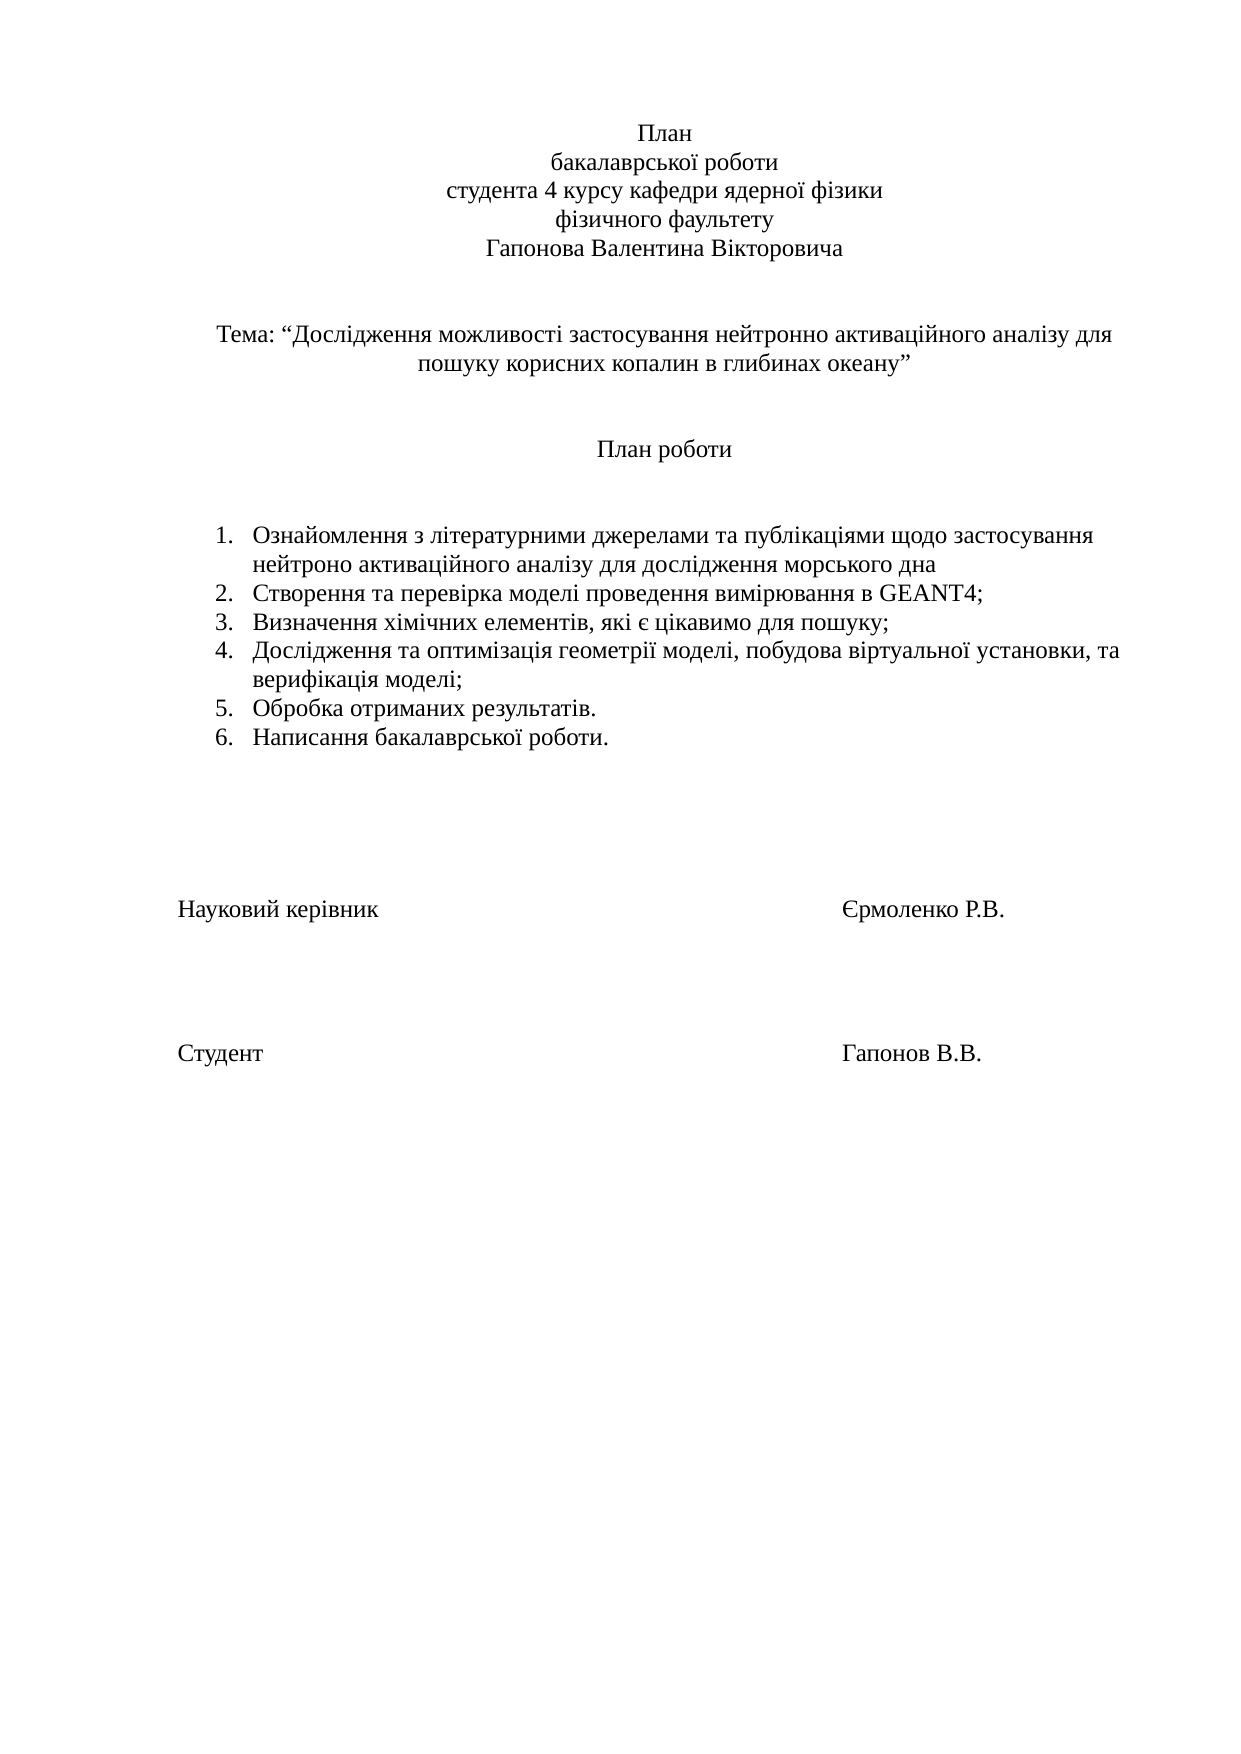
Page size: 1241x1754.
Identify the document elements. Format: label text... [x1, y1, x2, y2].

text План [177, 118, 1152, 147]
text Науковий керівник Єрмоленко Р.В. [177, 894, 1152, 923]
text План роботи [177, 434, 1152, 463]
text Студент Гапонов В.В. [177, 1038, 1152, 1067]
text фізичного фаультету [177, 204, 1152, 233]
list Обробка отриманих результатів. [215, 693, 1152, 722]
text Гапонова Валентина Вікторовича [177, 233, 1152, 262]
list Написання бакалаврської роботи. [215, 722, 1152, 751]
text Тема: “Дослідження можливості застосування нейтронно активаційного аналізу для пошуку корисних копалин в глибинах океану” [177, 319, 1152, 377]
list Створення та перевірка моделі проведення вимірювання в GEANT4; [215, 578, 1152, 607]
list Дослідження та оптимізація геометрії моделі, побудова віртуальної установки, та верифікація моделі; [215, 636, 1152, 693]
list Ознайомлення з літературними джерелами та публікаціями щодо застосування нейтроно активаційного аналізу для дослідження морського дна [215, 521, 1152, 578]
text бакалаврської роботи [177, 147, 1152, 176]
text студента 4 курсу кафедри ядерної фізики [177, 176, 1152, 204]
list Визначення хімічних елементів, які є цікавимо для пошуку; [215, 607, 1152, 636]
